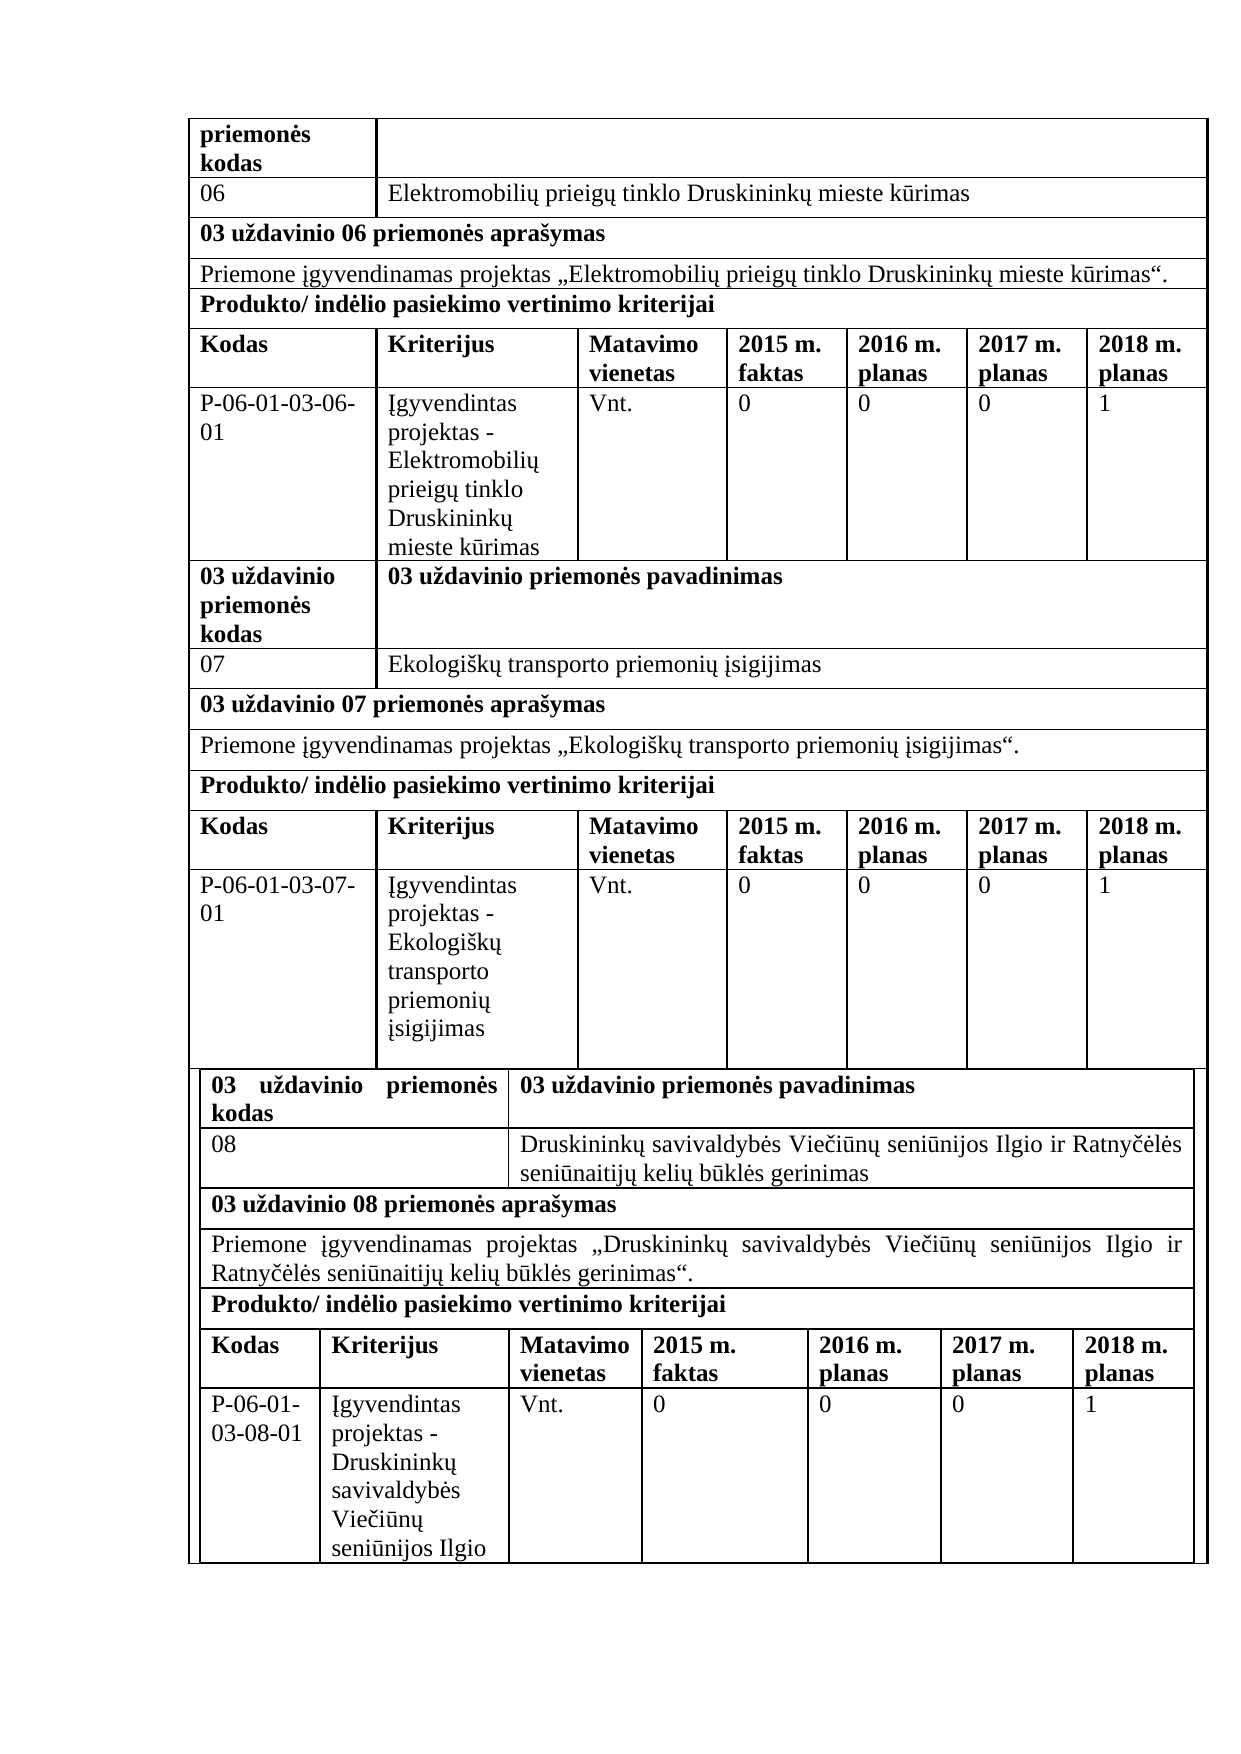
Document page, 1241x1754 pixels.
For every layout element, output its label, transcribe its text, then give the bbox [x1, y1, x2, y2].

table_cell Kriterijus [378, 811, 577, 869]
table_cell Įgyvendintas projektas - Ekologiškų transporto priemonių įsigijimas [378, 870, 577, 1068]
table_cell 1 [1074, 1389, 1193, 1562]
table_cell 0 [942, 1389, 1072, 1562]
table_cell 2016 m. planas [809, 1330, 940, 1387]
table_cell P-06-01-03-06-01 [190, 388, 375, 560]
table_cell 03 uždavinio priemonės kodas [190, 561, 375, 648]
table_cell P-06-01-03-07-01 [190, 870, 375, 1068]
table_cell Vnt. [579, 870, 726, 1068]
table_cell [378, 119, 1206, 177]
table_cell 1 [1088, 870, 1206, 1068]
table_cell Priemone įgyvendinamas projektas „Ekologiškų transporto priemonių įsigijimas“. [190, 730, 1206, 769]
table_cell Priemone įgyvendinamas projektas „Druskininkų savivaldybės Viečiūnų seniūnijos Ilgio ir Ratnyčėlės seniūnaitijų kelių būklės gerinimas“. [201, 1230, 1193, 1287]
table_cell P-06-01-03-08-01 [201, 1389, 319, 1562]
table_cell Įgyvendintas projektas - Elektromobilių prieigų tinklo Druskininkų mieste kūrimas [378, 388, 577, 560]
table_cell 06 [190, 178, 375, 217]
table_cell Matavimo vienetas [579, 329, 726, 387]
table_cell 2015 m. faktas [728, 811, 846, 869]
table_cell 1 [1088, 388, 1206, 560]
table_cell Kodas [190, 811, 375, 869]
table_cell [1195, 1069, 1206, 1563]
table_cell 2016 m. planas [848, 811, 966, 869]
table_cell 2015 m. faktas [643, 1330, 807, 1387]
table_cell 2015 m. faktas [728, 329, 846, 387]
table_cell Produkto/ indėlio pasiekimo vertinimo kriterijai [190, 289, 1206, 328]
table_cell 0 [968, 870, 1086, 1068]
table_cell Vnt. [579, 388, 726, 560]
table_cell 03 uždavinio 06 priemonės aprašymas [190, 218, 1206, 258]
table_cell Priemone įgyvendinamas projektas „Elektromobilių prieigų tinklo Druskininkų mieste kūrimas“. [190, 259, 1206, 288]
table_header 03 uždavinio priemonės pavadinimas [509, 1070, 1193, 1127]
table_cell Kriterijus [378, 329, 577, 387]
table_cell Kodas [201, 1330, 319, 1387]
table_cell 07 [190, 649, 375, 688]
table_cell 0 [848, 388, 966, 560]
table_cell 2017 m. planas [968, 811, 1086, 869]
table_cell 2017 m. planas [942, 1330, 1072, 1387]
table_cell 03 uždavinio priemonės pavadinimas [378, 561, 1206, 648]
table_cell 0 [643, 1389, 807, 1562]
table_cell Druskininkų savivaldybės Viečiūnų seniūnijos Ilgio ir Ratnyčėlės seniūnaitijų kelių būklės gerinimas [509, 1129, 1193, 1187]
table_cell 2016 m. planas [848, 329, 966, 387]
table_cell Elektromobilių prieigų tinklo Druskininkų mieste kūrimas [378, 178, 1206, 217]
table_cell 03 uždavinio 08 priemonės aprašymas [201, 1189, 1193, 1227]
table_cell Produkto/ indėlio pasiekimo vertinimo kriterijai [190, 771, 1206, 810]
table_cell 0 [809, 1389, 940, 1562]
table_cell 0 [848, 870, 966, 1068]
table_header 03 uždavinio priemonės kodas [201, 1070, 508, 1127]
table_cell 2017 m. planas [968, 329, 1086, 387]
table_cell [190, 1069, 199, 1563]
table_cell Kodas [190, 329, 375, 387]
table_cell Įgyvendintas projektas - Druskininkų savivaldybės Viečiūnų seniūnijos Ilgio [321, 1389, 508, 1562]
table_cell Produkto/ indėlio pasiekimo vertinimo kriterijai [201, 1289, 1193, 1328]
table_cell Vnt. [510, 1389, 641, 1562]
table_cell Ekologiškų transporto priemonių įsigijimas [378, 649, 1206, 688]
table_cell 0 [728, 388, 846, 560]
table_cell 0 [968, 388, 1086, 560]
table_cell 0 [728, 870, 846, 1068]
table_cell Matavimo vienetas [579, 811, 726, 869]
table_cell 2018 m. planas [1074, 1330, 1193, 1387]
table_cell Matavimo vienetas [510, 1330, 641, 1387]
table_cell 03 uždavinio 07 priemonės aprašymas [190, 689, 1206, 729]
table_cell 08 [201, 1129, 508, 1187]
table_cell 2018 m. planas [1088, 329, 1206, 387]
table_cell 2018 m. planas [1088, 811, 1206, 869]
table_cell priemonės kodas [190, 119, 375, 177]
table_cell Kriterijus [321, 1330, 508, 1387]
